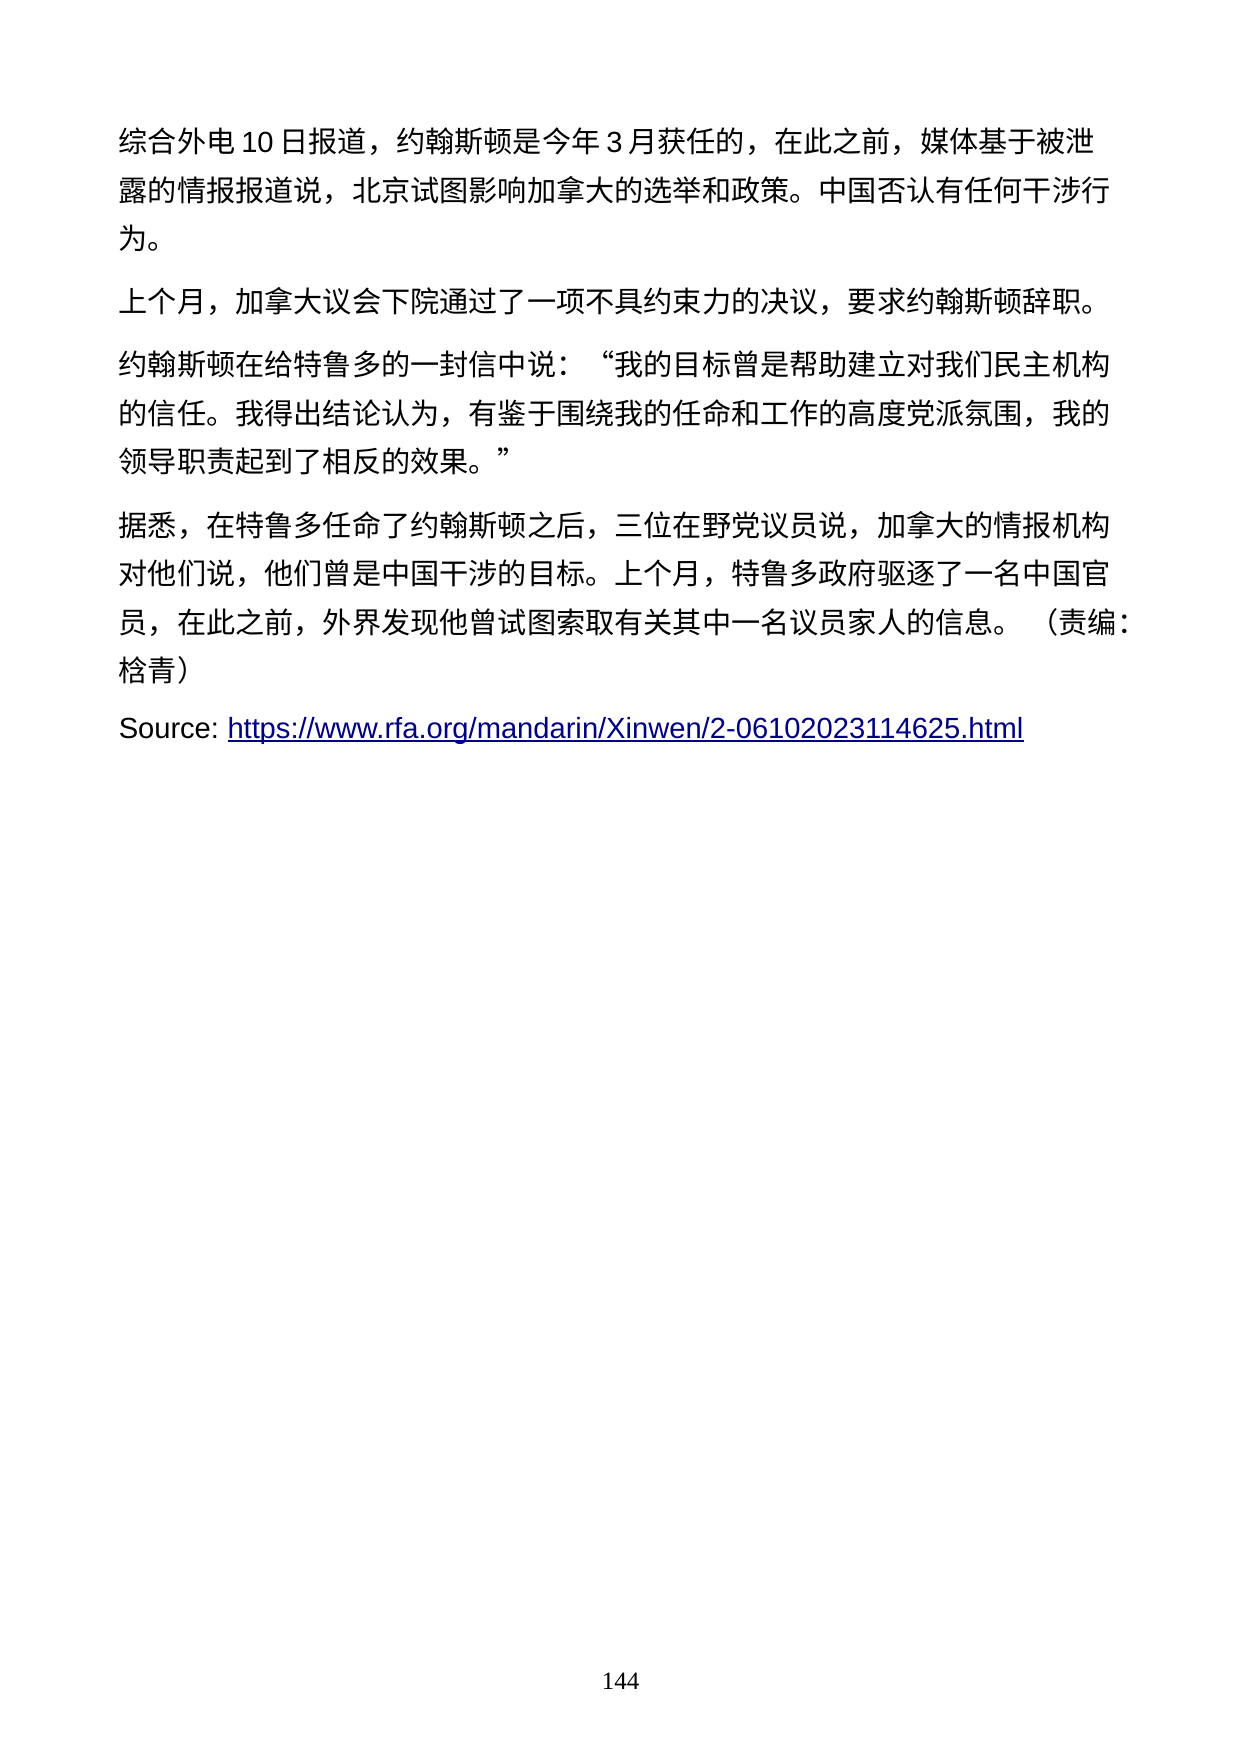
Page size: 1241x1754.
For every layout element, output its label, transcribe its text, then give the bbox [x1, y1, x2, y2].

text 约翰斯顿在给特鲁多的一封信中说：“我的目标曾是帮助建立对我们民主机构的信任。我得出结论认为，有鉴于围绕我的任命和工作的高度党派氛围，我的领导职责起到了相反的效果。” [118, 342, 1122, 481]
text 上个月，加拿大议会下院通过了一项不具约束力的决议，要求约翰斯顿辞职。 [118, 279, 1122, 321]
text 综合外电10日报道，约翰斯顿是今年3月获任的，在此之前，媒体基于被泄露的情报报道说，北京试图影响加拿大的选举和政策。中国否认有任何干涉行为。 [118, 118, 1122, 258]
text 据悉，在特鲁多任命了约翰斯顿之后，三位在野党议员说，加拿大的情报机构对他们说，他们曾是中国干涉的目标。上个月，特鲁多政府驱逐了一名中国官员，在此之前，外界发现他曾试图索取有关其中一名议员家人的信息。 （责编：梒青） [118, 502, 1122, 690]
text Source: https://www.rfa.org/mandarin/Xinwen/2-06102023114625.html [118, 711, 1122, 744]
